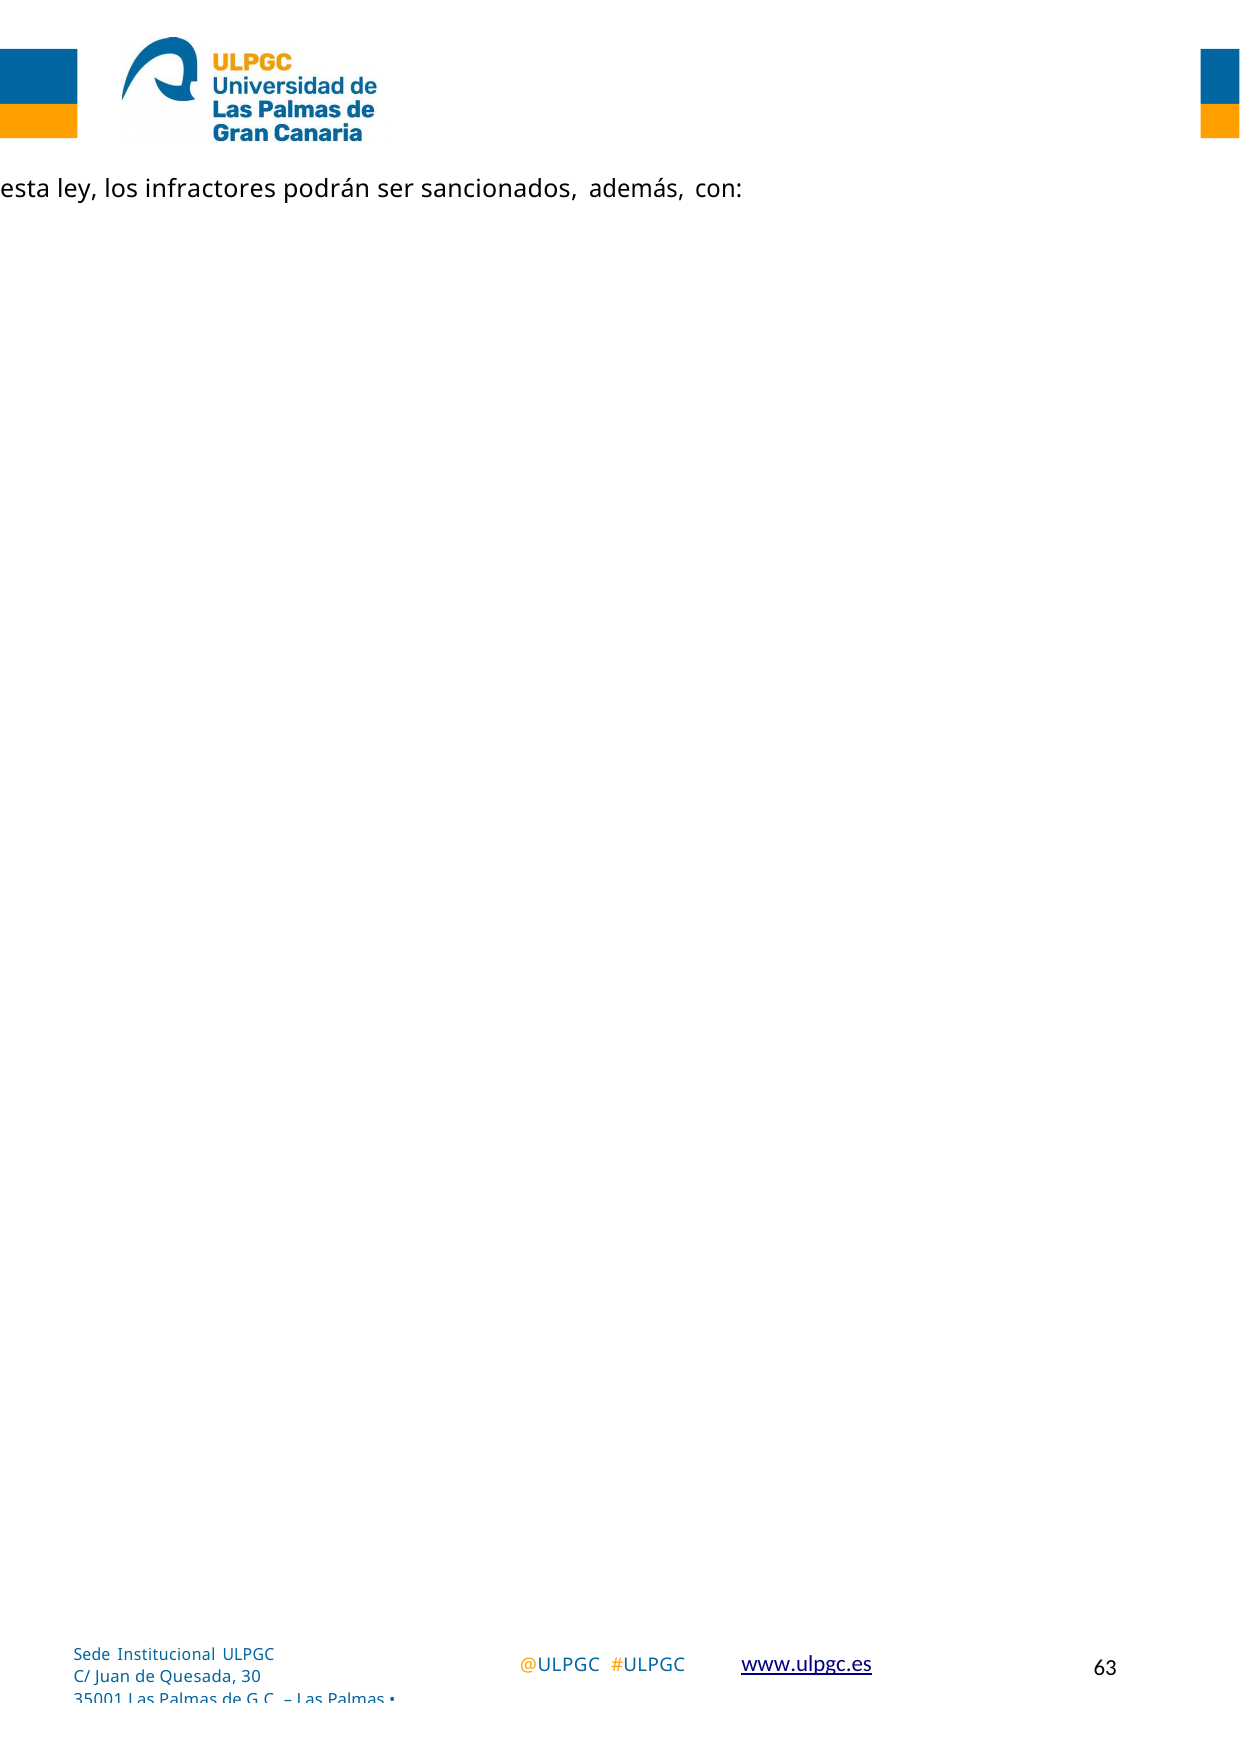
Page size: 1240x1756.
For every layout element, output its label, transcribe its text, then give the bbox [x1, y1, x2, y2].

list esta ley, los infractores podrán ser sancionados, además, con: [0, 171, 1122, 205]
